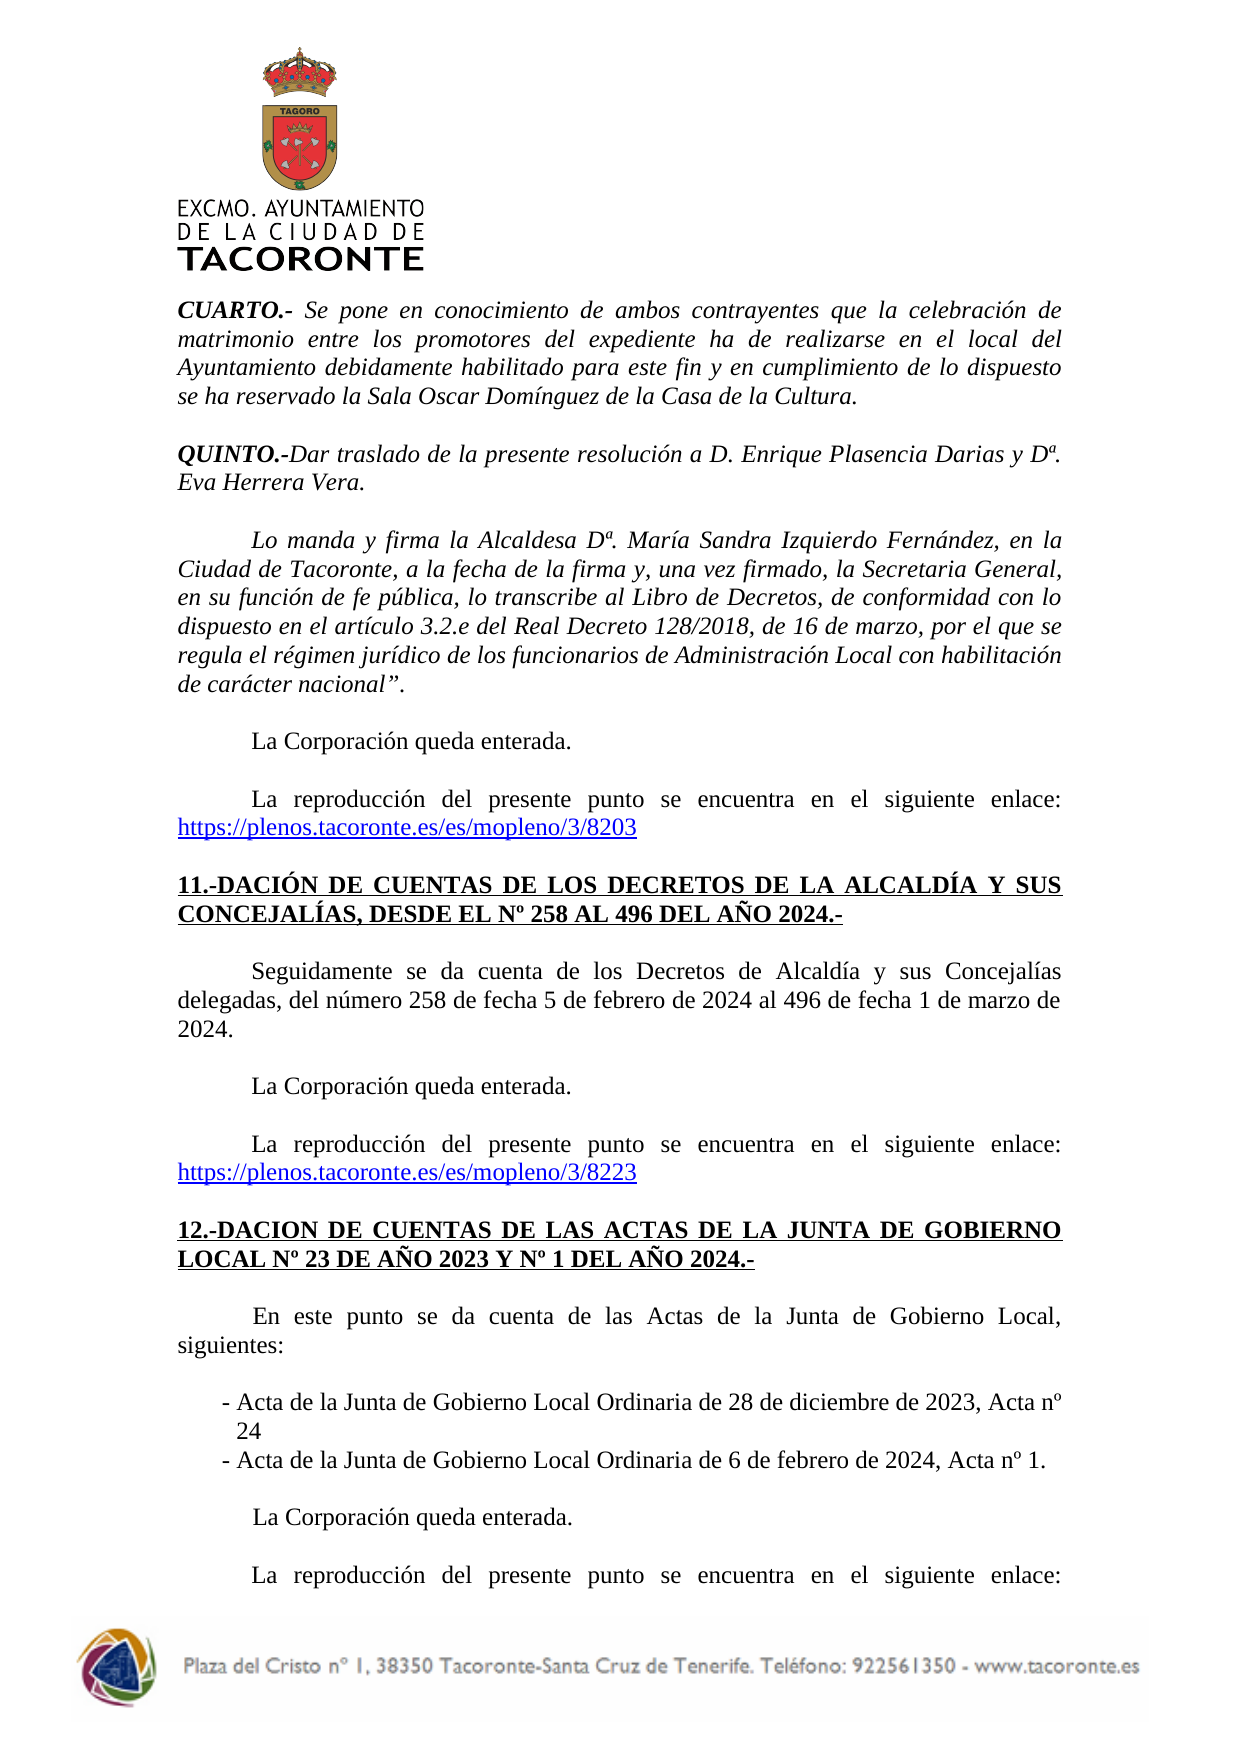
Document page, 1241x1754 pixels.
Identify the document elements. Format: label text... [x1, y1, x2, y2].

text La Corporación queda enterada. [177, 1071, 1063, 1100]
text QUINTO.-Dar traslado de la presente resolución a D. Enrique Plasencia Darias y Dª. Eva Herrera Vera. [177, 439, 1063, 496]
picture [177, 47, 424, 271]
text La reproducción del presente punto se encuentra en el siguiente enlace: https://plenos.tacoronte.es/es/mopleno/3/8203 [177, 784, 1063, 841]
text 11.-DACIÓN DE CUENTAS DE LOS DECRETOS DE LA ALCALDÍA Y SUS [177, 870, 1063, 895]
text La Corporación queda enterada. [177, 726, 1063, 755]
text CONCEJALÍAS, DESDE EL Nº 258 AL 496 DEL AÑO 2024.- [177, 896, 1063, 927]
text - Acta de la Junta de Gobierno Local Ordinaria de 6 de febrero de 2024, Acta nº 1. [222, 1445, 1063, 1474]
text Seguidamente se da cuenta de los Decretos de Alcaldía y sus Concejalías delegadas, del número 258 de fecha 5 de febrero de 2024 al 496 de fecha 1 de marzo de 2024. [177, 956, 1063, 1042]
text La Corporación queda enterada. [177, 1502, 1063, 1531]
text 12.-DACION DE CUENTAS DE LAS ACTAS DE LA JUNTA DE GOBIERNO [177, 1215, 1063, 1240]
picture [71, 1616, 1150, 1722]
text LOCAL Nº 23 DE AÑO 2023 Y Nº 1 DEL AÑO 2024.- [177, 1241, 1063, 1272]
text - Acta de la Junta de Gobierno Local Ordinaria de 28 de diciembre de 2023, Acta nº 24 [222, 1387, 1063, 1445]
text La reproducción del presente punto se encuentra en el siguiente enlace: [177, 1560, 1063, 1589]
text Lo manda y firma la Alcaldesa Dª. María Sandra Izquierdo Fernández, en la Ciudad de Tacoronte, a la fecha de la firma y, una vez firmado, la Secretaria General, en su función de fe pública, lo transcribe al Libro de Decretos, de conformidad con lo dispuesto en el artículo 3.2.e del Real Decreto 128/2018, de 16 de marzo, por el que se regula el régimen jurídico de los funcionarios de Administración Local con habilitación de carácter nacional”. [177, 525, 1063, 697]
text La reproducción del presente punto se encuentra en el siguiente enlace: https://plenos.tacoronte.es/es/mopleno/3/8223 [177, 1129, 1063, 1186]
text CUARTO.- Se pone en conocimiento de ambos contrayentes que la celebración de matrimonio entre los promotores del expediente ha de realizarse en el local del Ayuntamiento debidamente habilitado para este fin y en cumplimiento de lo dispuesto se ha reservado la Sala Oscar Domínguez de la Casa de la Cultura. [177, 295, 1063, 410]
text En este punto se da cuenta de las Actas de la Junta de Gobierno Local, siguientes: [177, 1301, 1063, 1359]
